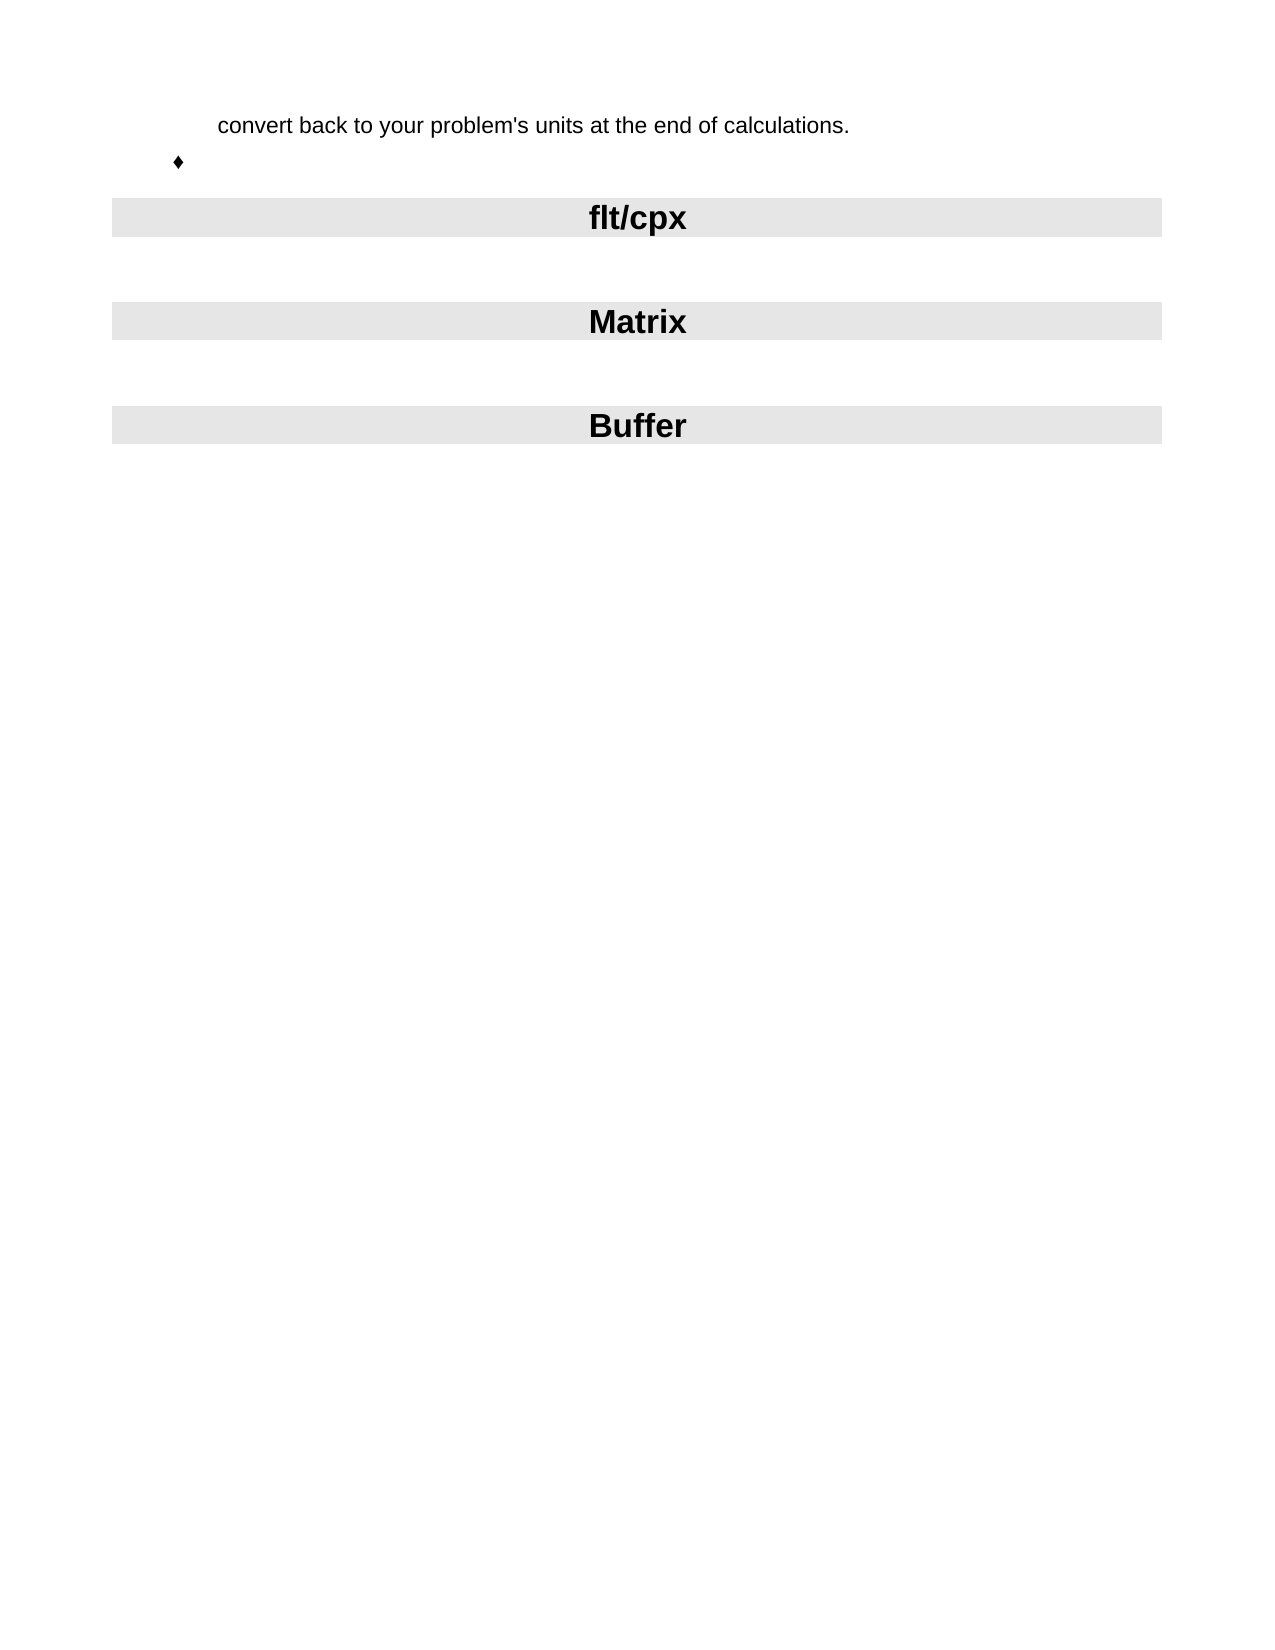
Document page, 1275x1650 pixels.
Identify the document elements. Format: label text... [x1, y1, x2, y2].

list convert back to your problem's units at the end of calculations. [202, 112, 1162, 139]
subtitle Matrix [112, 302, 1162, 340]
subtitle Buffer [112, 406, 1162, 444]
subtitle flt/cpx [112, 198, 1162, 237]
